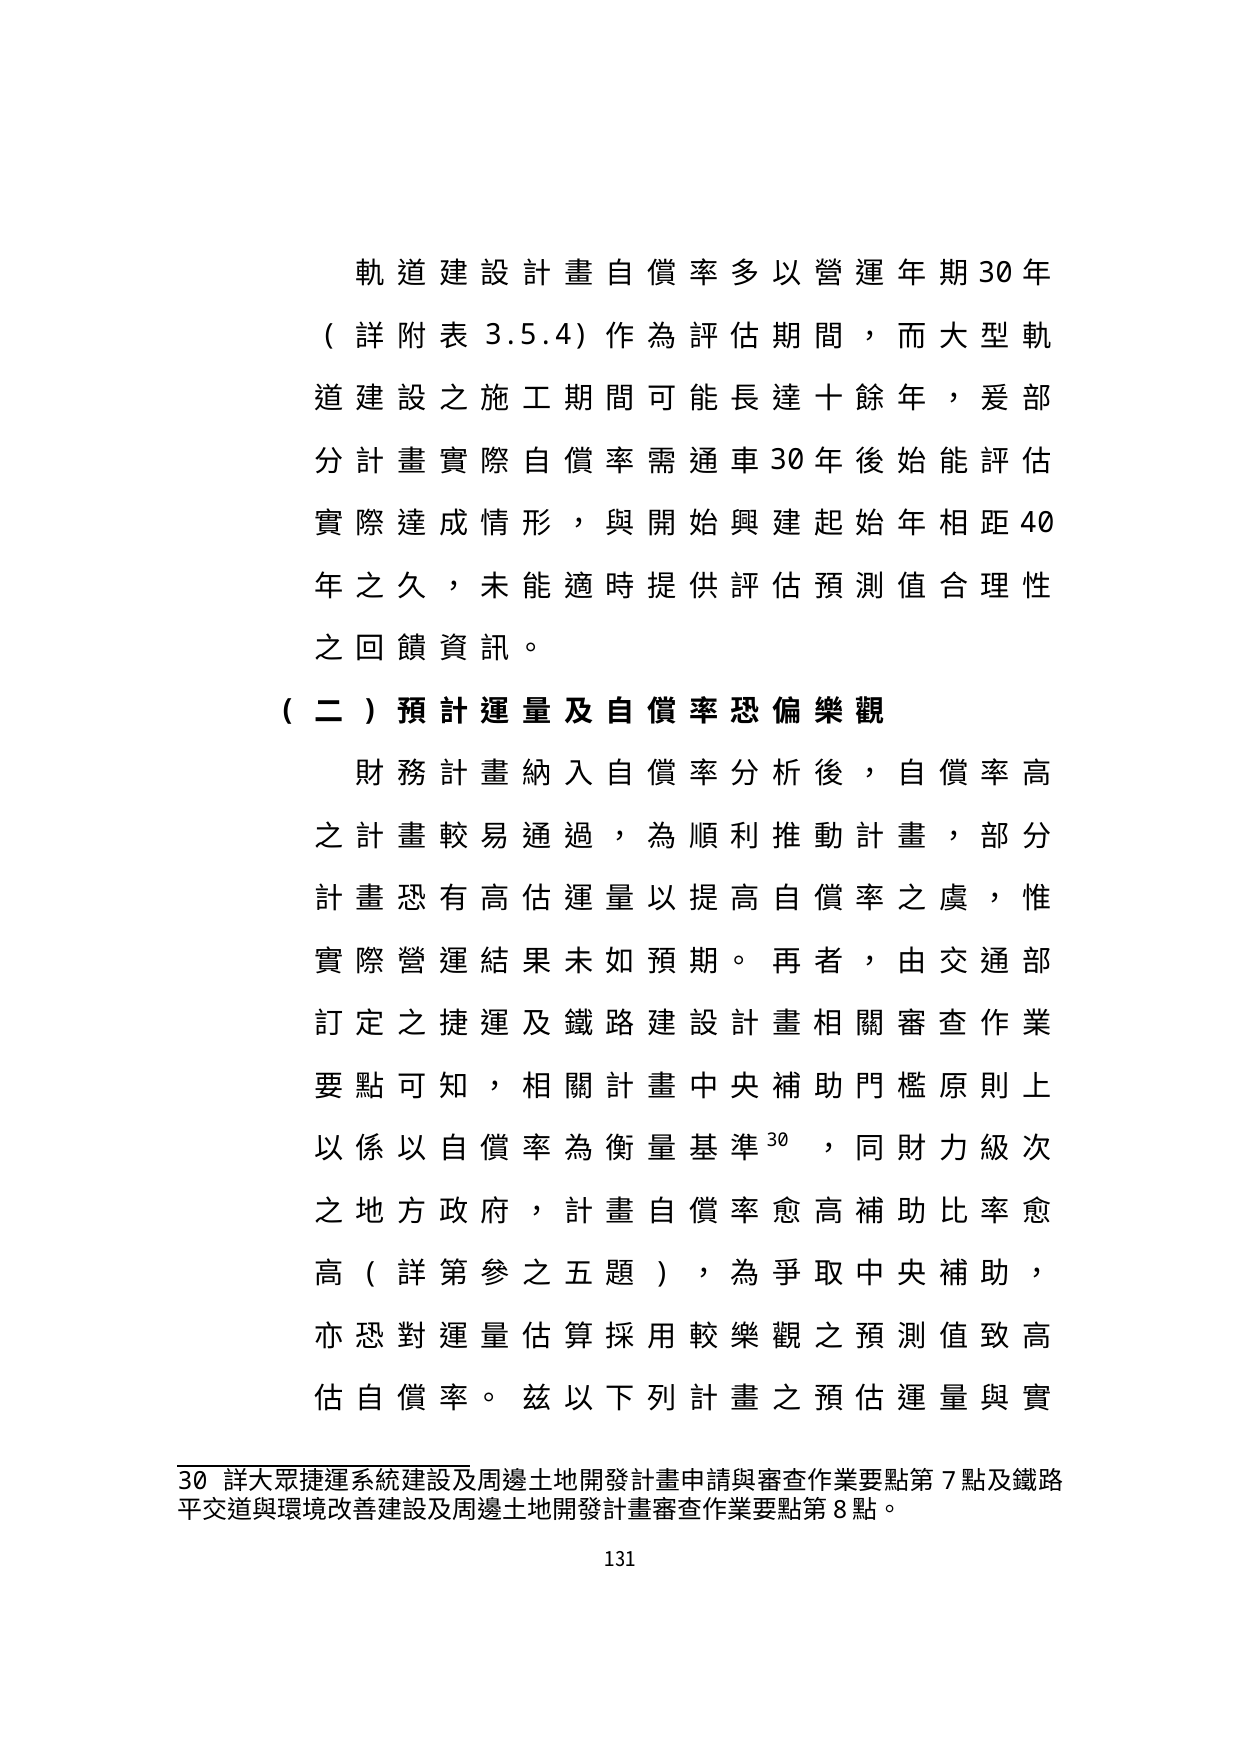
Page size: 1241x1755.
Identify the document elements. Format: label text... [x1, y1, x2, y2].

text 財務計畫納入自償率分析後，自償率高之計畫較易通過，為順利推動計畫，部分計畫恐有高估運量以提高自償率之虞，惟實際營運結果未如預期。再者，由交通部訂定之捷運及鐵路建設計畫相關審查作業要點可知，相關計畫中央補助門檻原則上以係以自償率為衡量基準，同財力級次之地方政府，計畫自償率愈高補助比率愈高(詳第參之五題)，為爭取中央補助，亦恐對運量估算採用較樂觀之預測值致高估自償率。兹以下列計畫之預估運量與實 [271, 729, 1058, 1417]
text 詳大眾捷運系統建設及周邊土地開發計畫申請與審查作業要點第7點及鐵路平交道與環境改善建設及周邊土地開發計畫審查作業要點第8點。 [177, 1466, 1063, 1525]
text (二)預計運量及自償率恐偏樂觀 [242, 667, 1058, 729]
text 軌道建設計畫自償率多以營運年期30年(詳附表3.5.4)作為評估期間，而大型軌道建設之施工期間可能長達十餘年，爰部分計畫實際自償率需通車30年後始能評估實際達成情形，與開始興建起始年相距40年之久，未能適時提供評估預測值合理性之回饋資訊。 [271, 229, 1058, 667]
